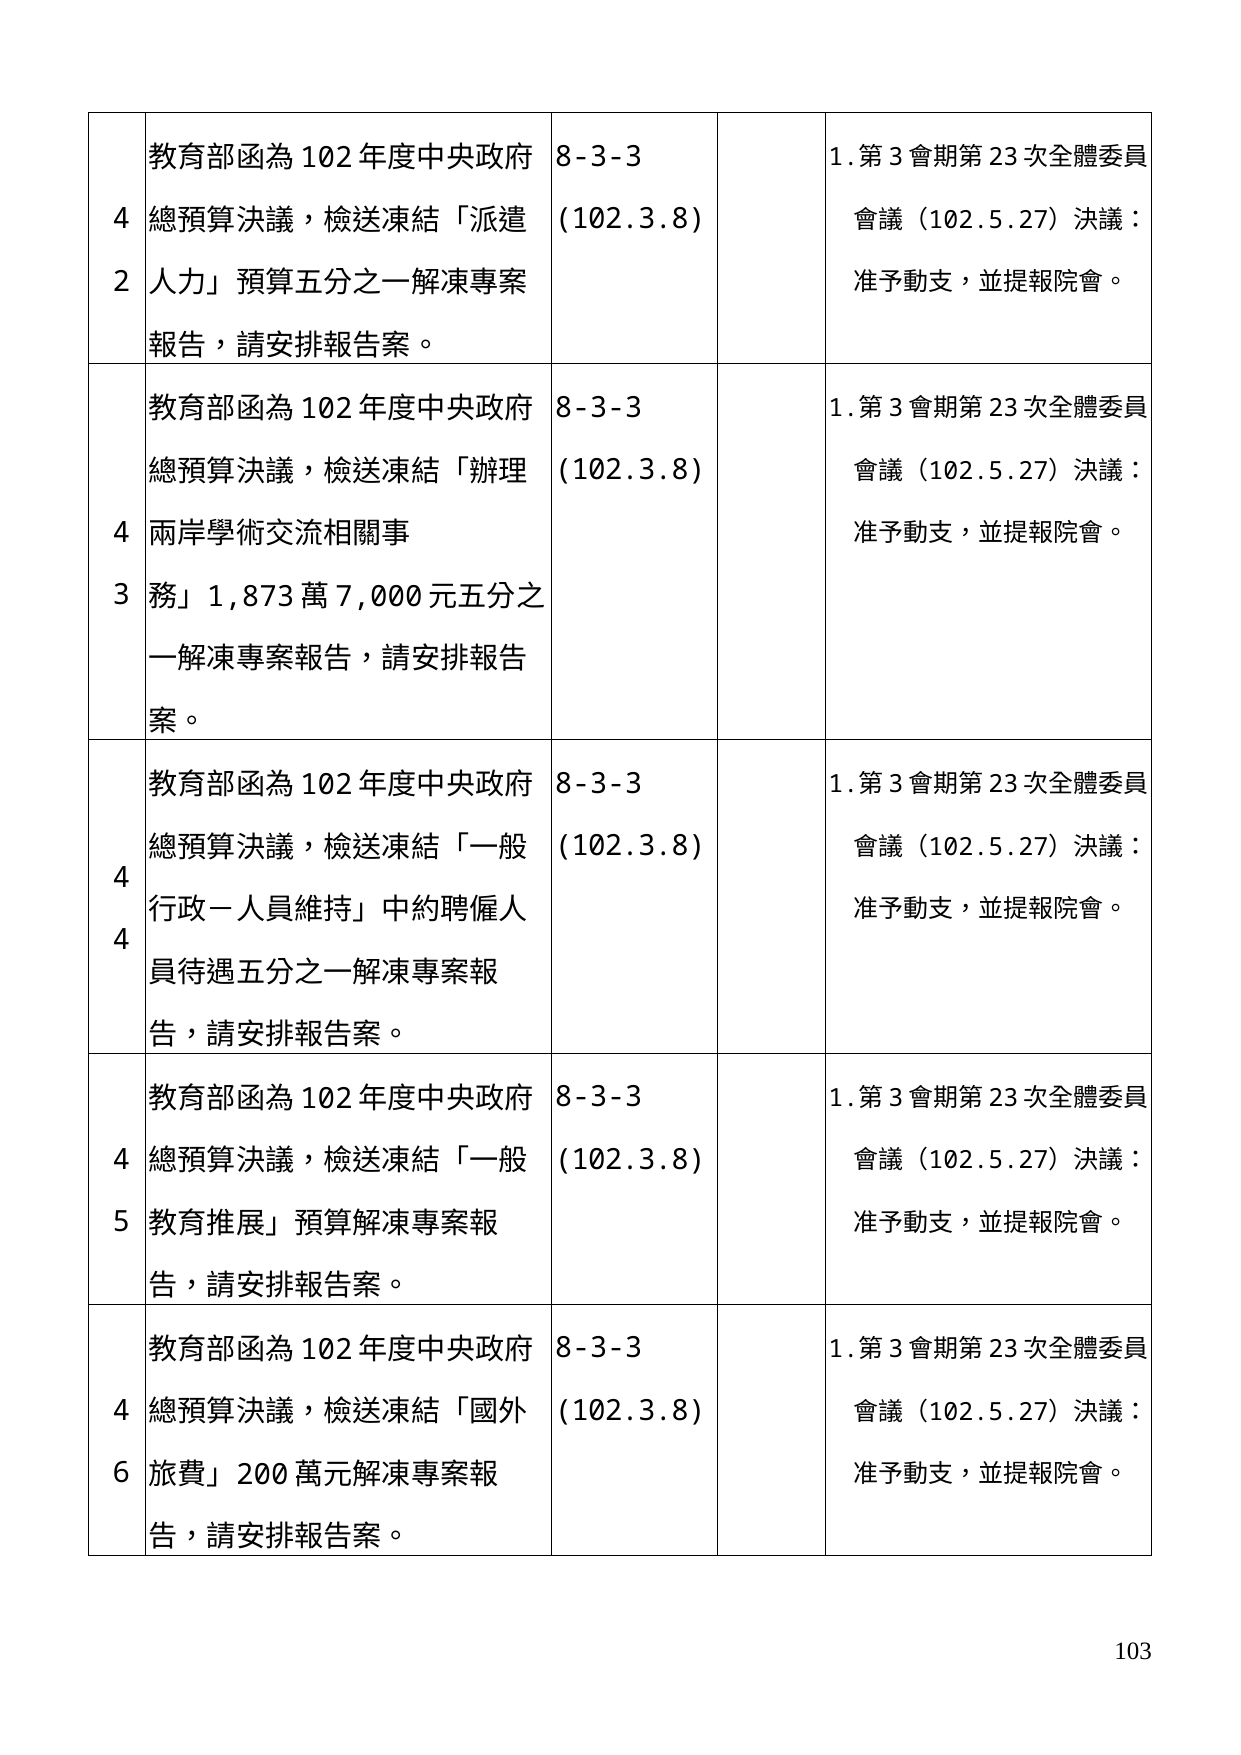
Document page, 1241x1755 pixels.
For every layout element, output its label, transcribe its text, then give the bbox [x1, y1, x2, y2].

table_cell 教育部函為102年度中央政府總預算決議，檢送凍結「國外旅費」200萬元解凍專案報告，請安排報告案。 [146, 1305, 551, 1555]
table_cell 8-3-3 (102.3.8) [552, 740, 717, 1053]
table_cell [89, 364, 145, 739]
table_cell [718, 740, 825, 1053]
table_cell [718, 1054, 825, 1304]
table_cell 教育部函為102年度中央政府總預算決議，檢送凍結「辦理兩岸學術交流相關事務」1,873萬7,000元五分之一解凍專案報告，請安排報告案。 [146, 364, 551, 739]
table_cell [89, 113, 145, 363]
table_cell [718, 1305, 825, 1555]
table_cell [89, 1054, 145, 1304]
table_cell [89, 1305, 145, 1555]
table_cell 8-3-3 (102.3.8) [552, 113, 717, 363]
table_cell 8-3-3 (102.3.8) [552, 1305, 717, 1555]
table_cell 教育部函為102年度中央政府總預算決議，檢送凍結「一般行政－人員維持」中約聘僱人員待遇五分之一解凍專案報告，請安排報告案。 [146, 740, 551, 1053]
table_cell [718, 364, 825, 739]
table_cell 8-3-3 (102.3.8) [552, 364, 717, 739]
table_cell [718, 113, 825, 363]
table_cell 1.第3會期第23次全體委員會議（102.5.27）決議：准予動支，並提報院會。 [826, 740, 1151, 1053]
table_cell 8-3-3 (102.3.8) [552, 1054, 717, 1304]
table_cell 1.第3會期第23次全體委員會議（102.5.27）決議：准予動支，並提報院會。 [826, 364, 1151, 739]
table_cell 1.第3會期第23次全體委員會議（102.5.27）決議：准予動支，並提報院會。 [826, 1305, 1151, 1555]
table_cell [89, 740, 145, 1053]
table_cell 1.第3會期第23次全體委員會議（102.5.27）決議：准予動支，並提報院會。 [826, 1054, 1151, 1304]
table_cell 教育部函為102年度中央政府總預算決議，檢送凍結「一般教育推展」預算解凍專案報告，請安排報告案。 [146, 1054, 551, 1304]
table_cell 教育部函為102年度中央政府總預算決議，檢送凍結「派遣人力」預算五分之一解凍專案報告，請安排報告案。 [146, 113, 551, 363]
table_cell 1.第3會期第23次全體委員會議（102.5.27）決議：准予動支，並提報院會。 [826, 113, 1151, 363]
